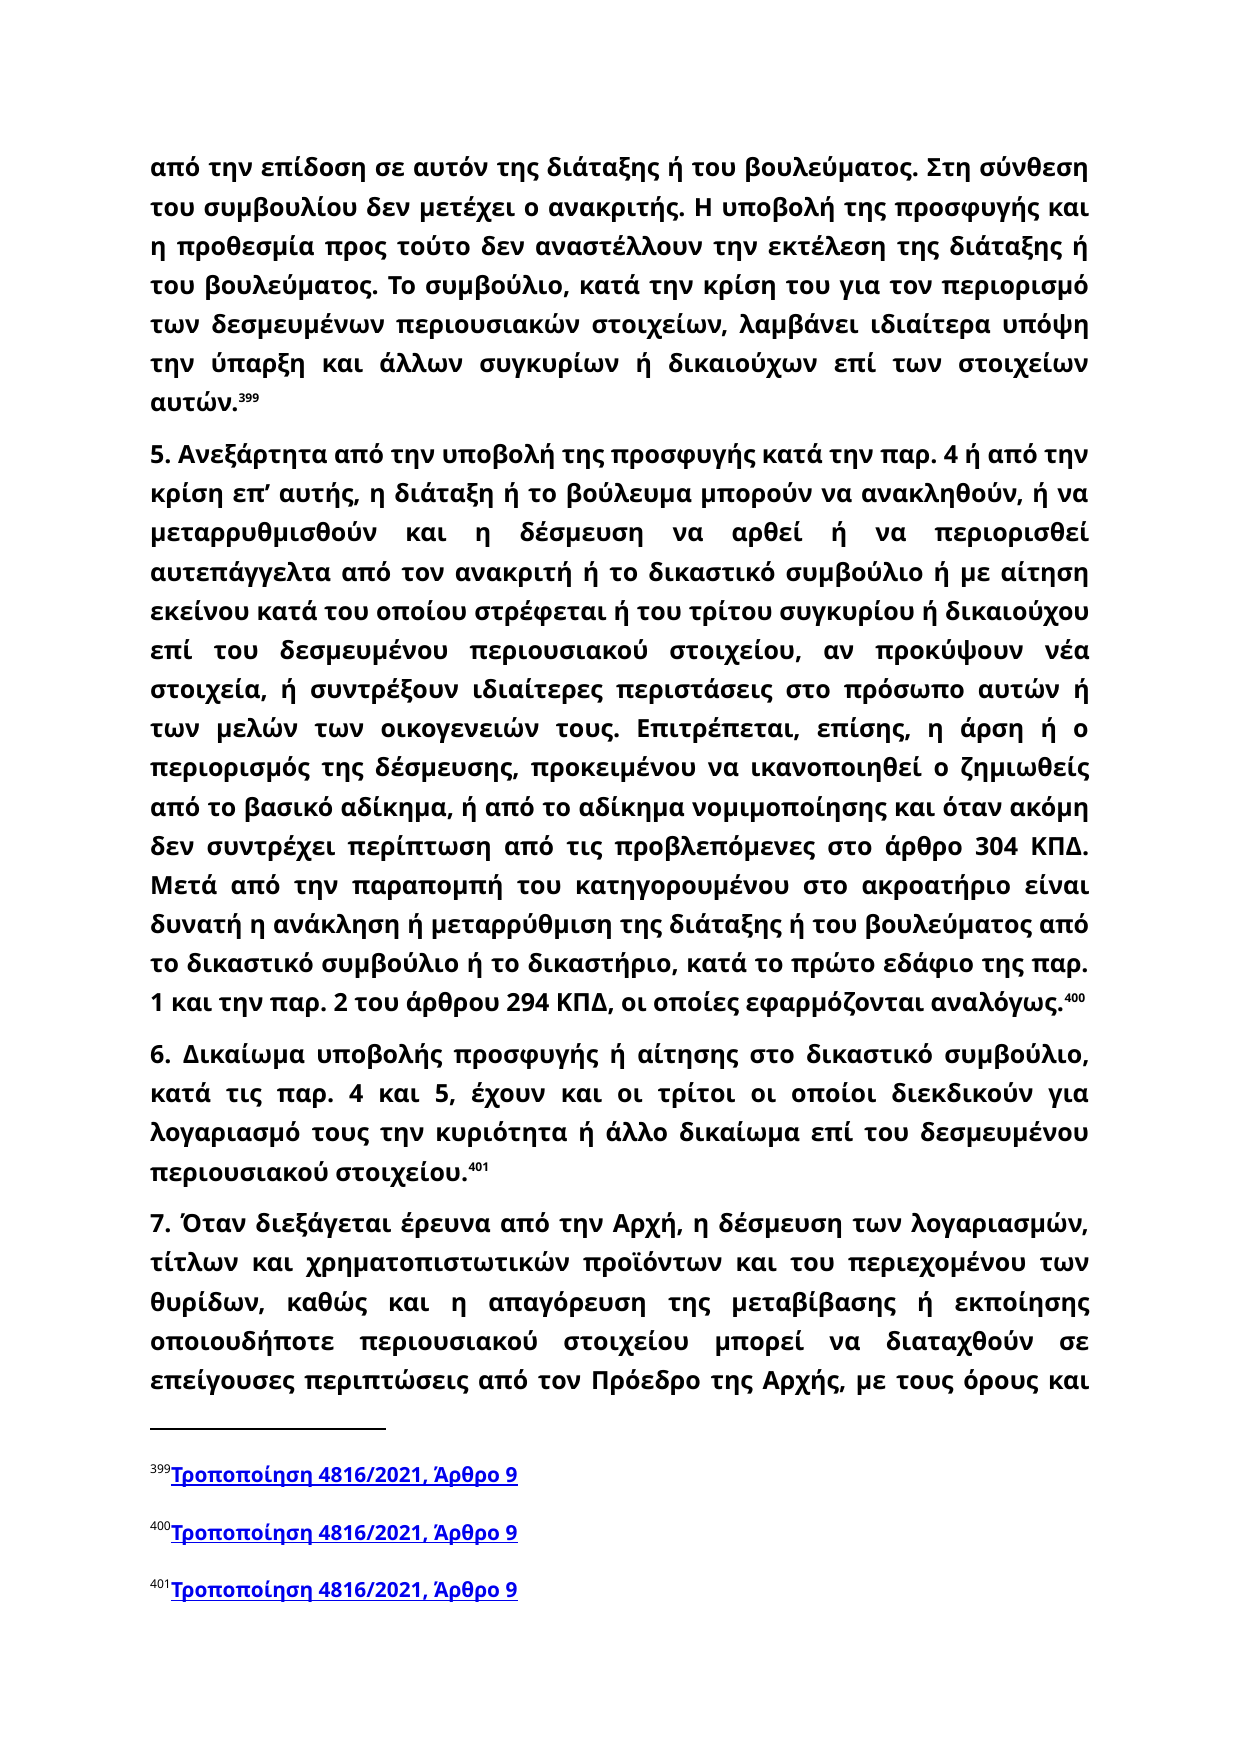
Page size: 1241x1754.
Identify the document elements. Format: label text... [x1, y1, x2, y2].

text Τροποποίηση 4816/2021, Άρθρο 9 [150, 1518, 1090, 1546]
text 7. Όταν διεξάγεται έρευνα από την Αρχή, η δέσμευση των λογαριασμών, τίτλων και χρηματοπιστωτικών προϊόντων και του περιεχομένου των θυρίδων, καθώς και η απαγόρευση της μεταβίβασης ή εκποίησης οποιουδήποτε περιουσιακού στοιχείου μπορεί να διαταχθούν σε επείγουσες περιπτώσεις από τον Πρόεδρο της Αρχής, με τους όρους και [150, 1206, 1090, 1397]
text από την επίδοση σε αυτόν της διάταξης ή του βουλεύματος. Στη σύνθεση του συμβουλίου δεν μετέχει ο ανακριτής. Η υποβολή της προσφυγής και η προθεσμία προς τούτο δεν αναστέλλουν την εκτέλεση της διάταξης ή του βουλεύματος. Το συμβούλιο, κατά την κρίση του για τον περιορισμό των δεσμευμένων περιουσιακών στοιχείων, λαμβάνει ιδιαίτερα υπόψη την ύπαρξη και άλλων συγκυρίων ή δικαιούχων επί των στοιχείων αυτών. [150, 150, 1090, 419]
text Τροποποίηση 4816/2021, Άρθρο 9 [150, 1460, 1090, 1489]
text 6. Δικαίωμα υποβολής προσφυγής ή αίτησης στο δικαστικό συμβούλιο, κατά τις παρ. 4 και 5, έχουν και οι τρίτοι οι οποίοι διεκδικούν για λογαριασμό τους την κυριότητα ή άλλο δικαίωμα επί του δεσμευμένου περιουσιακού στοιχείου. [150, 1037, 1090, 1188]
text Τροποποίηση 4816/2021, Άρθρο 9 [150, 1576, 1090, 1604]
text 5. Ανεξάρτητα από την υποβολή της προσφυγής κατά την παρ. 4 ή από την κρίση επ’ αυτής, η διάταξη ή το βούλευμα μπορούν να ανακληθούν, ή να μεταρρυθμισθούν και η δέσμευση να αρθεί ή να περιορισθεί αυτεπάγγελτα από τον ανακριτή ή το δικαστικό συμβούλιο ή με αίτηση εκείνου κατά του οποίου στρέφεται ή του τρίτου συγκυρίου ή δικαιούχου επί του δεσμευμένου περιουσιακού στοιχείου, αν προκύψουν νέα στοιχεία, ή συντρέξουν ιδιαίτερες περιστάσεις στο πρόσωπο αυτών ή των μελών των οικογενειών τους. Επιτρέπεται, επίσης, η άρση ή ο περιορισμός της δέσμευσης, προκειμένου να ικανοποιηθεί ο ζημιωθείς από το βασικό αδίκημα, ή από το αδίκημα νομιμοποίησης και όταν ακόμη δεν συντρέχει περίπτωση από τις προβλεπόμενες στο άρθρο 304 ΚΠΔ. Μετά από την παραπομπή του κατηγορουμένου στο ακροατήριο είναι δυνατή η ανάκληση ή μεταρρύθμιση της διάταξης ή του βουλεύματος από το δικαστικό συμβούλιο ή το δικαστήριο, κατά το πρώτο εδάφιο της παρ. 1 και την παρ. 2 του άρθρου 294 ΚΠΔ, οι οποίες εφαρμόζονται αναλόγως. [150, 437, 1090, 1019]
